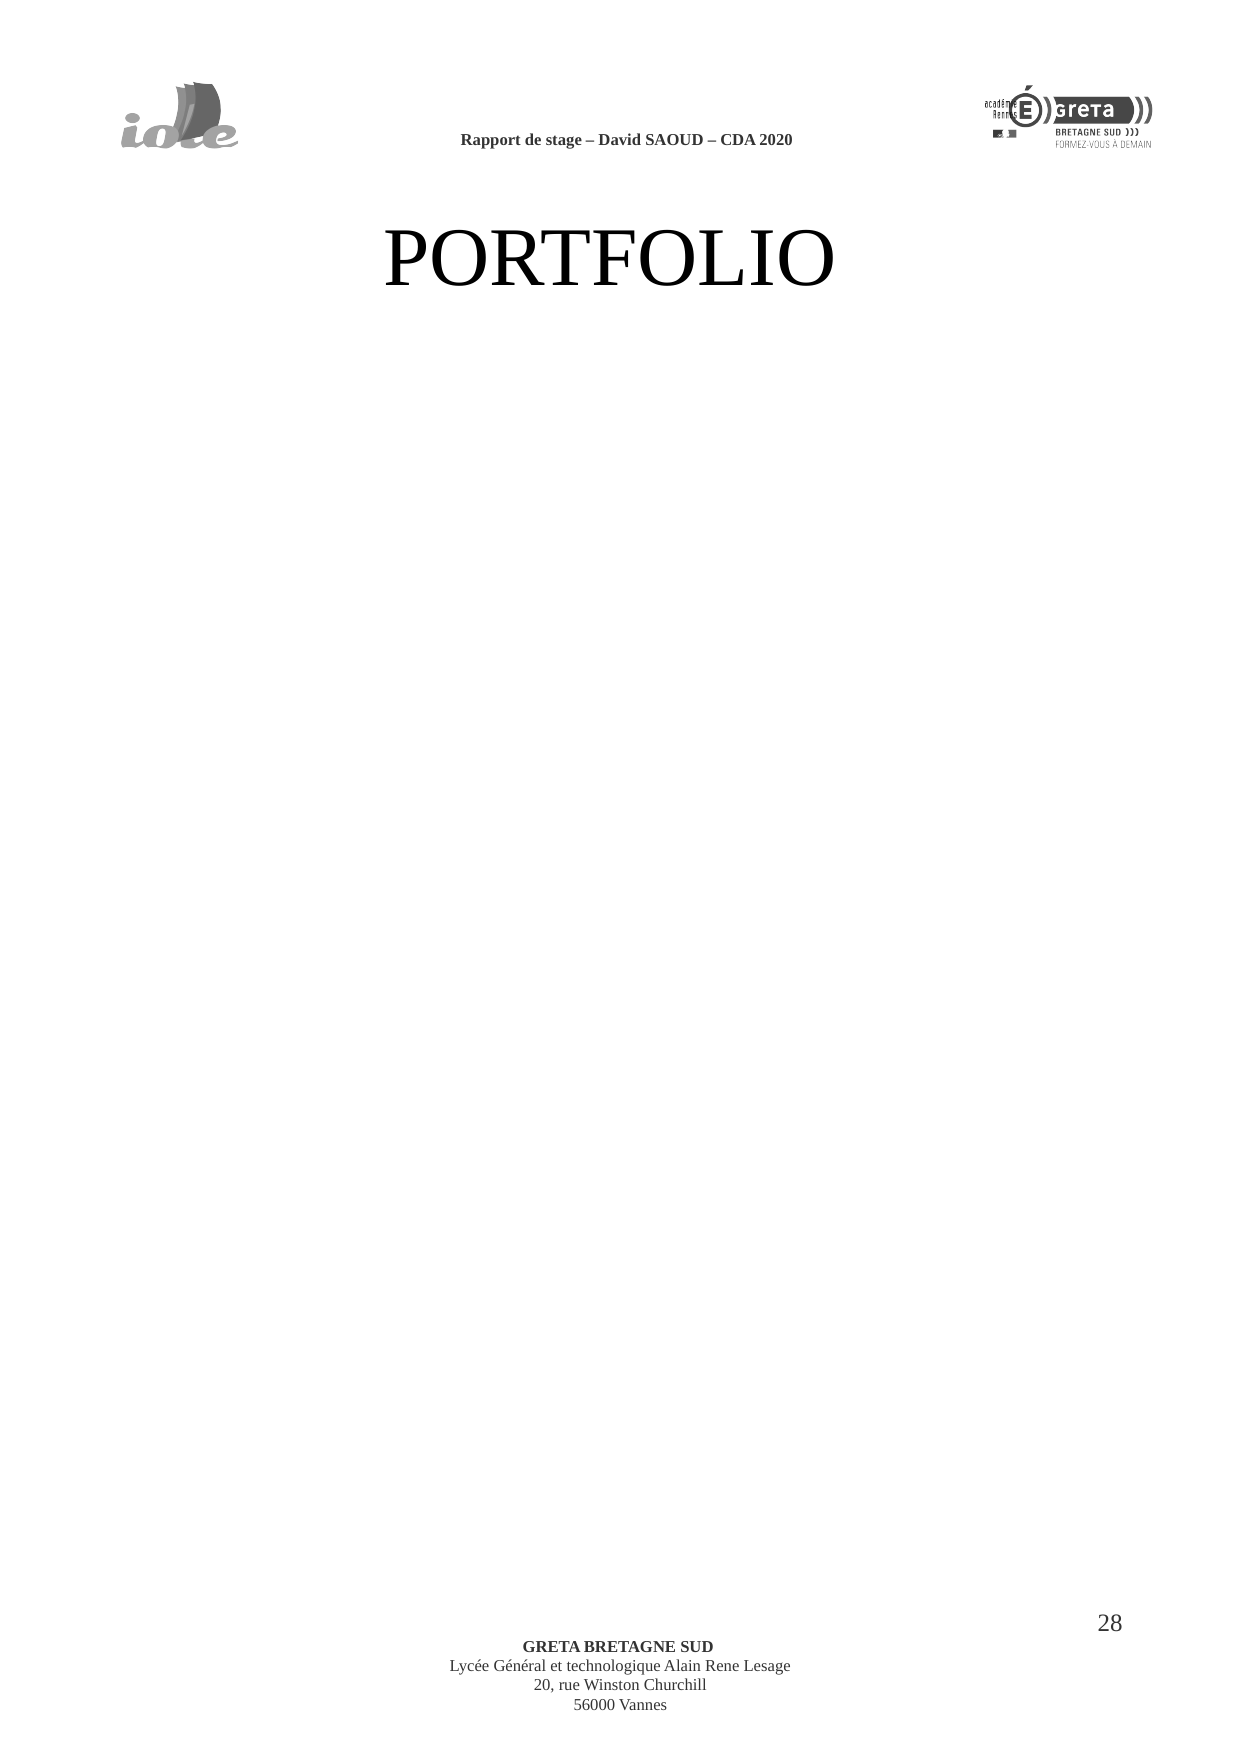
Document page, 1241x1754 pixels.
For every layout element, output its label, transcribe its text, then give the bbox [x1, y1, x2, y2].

list PORTFOLIO [118, 208, 1122, 304]
